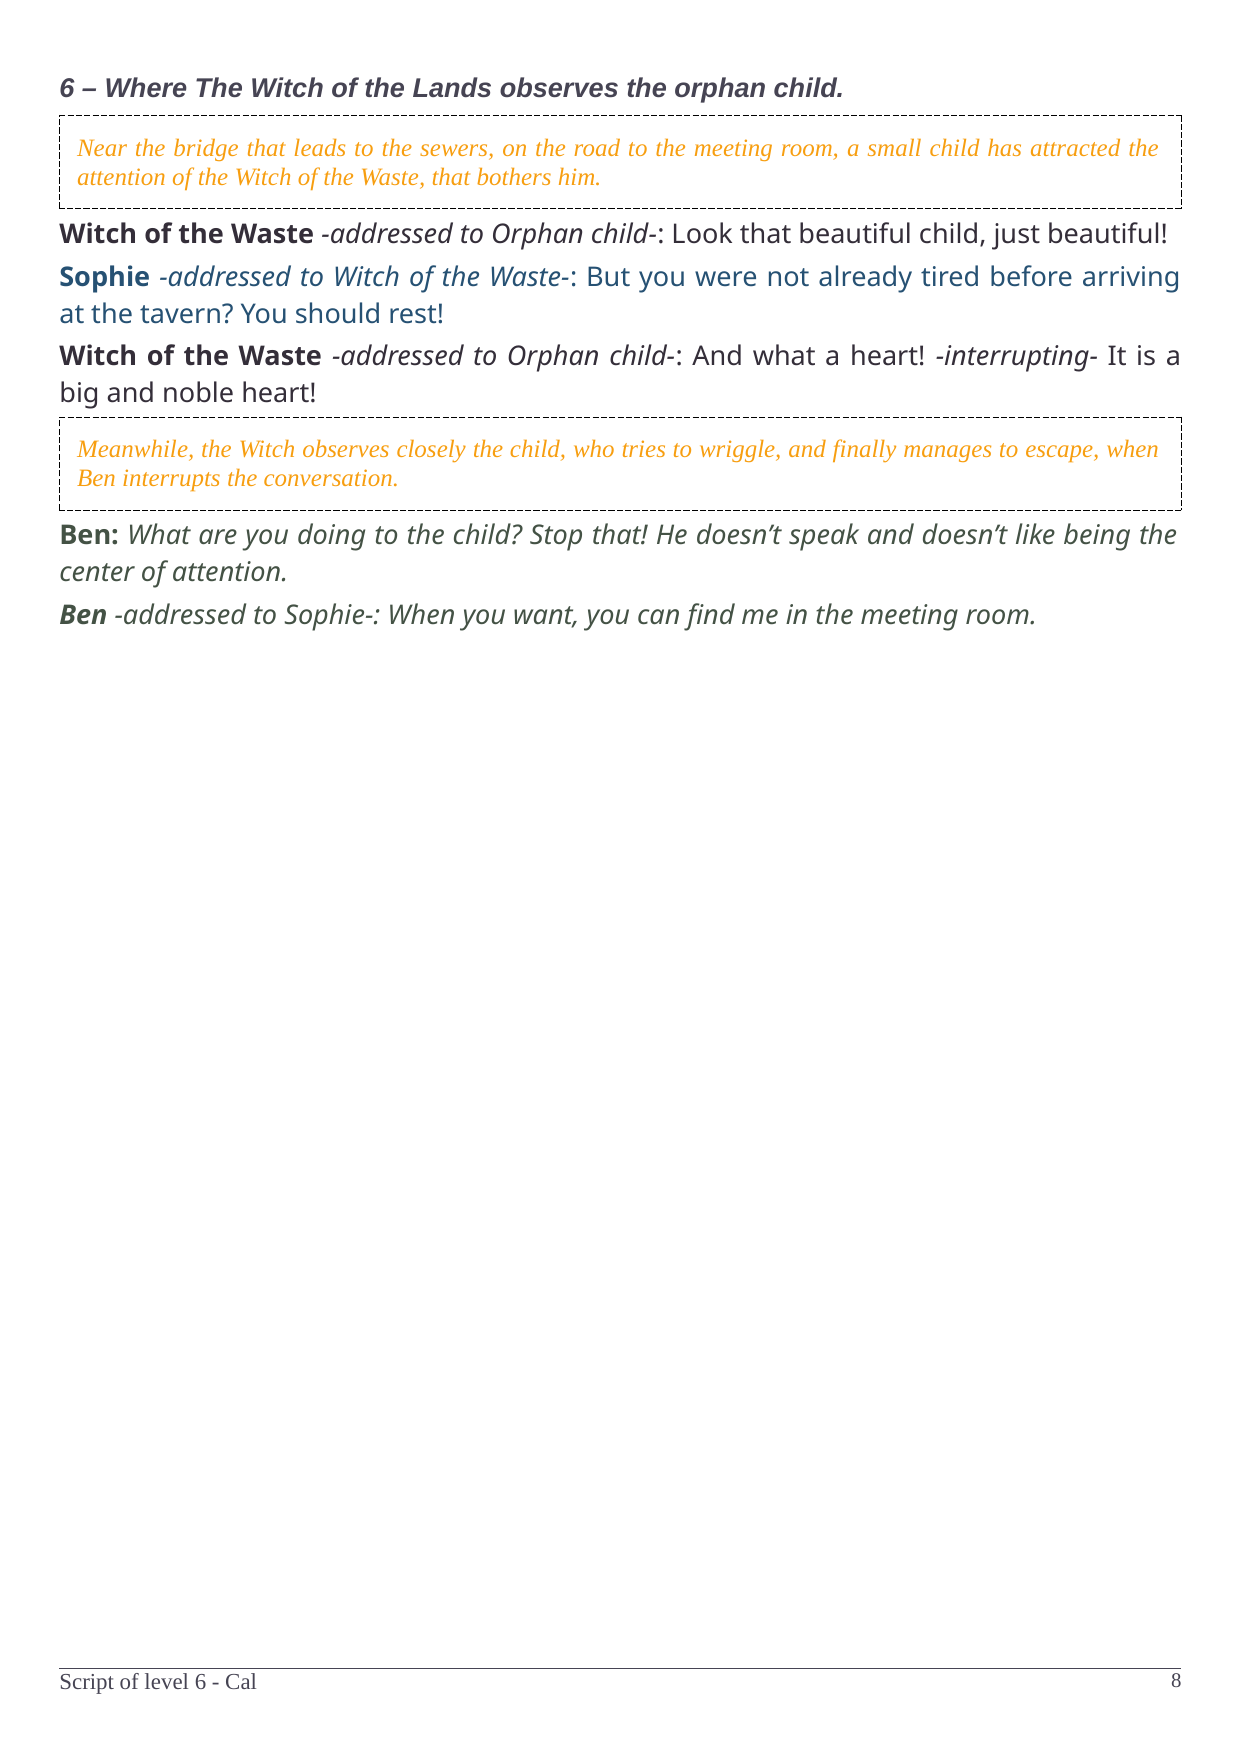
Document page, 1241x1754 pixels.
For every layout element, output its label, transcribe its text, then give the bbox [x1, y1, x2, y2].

subtitle 6 – Where The Witch of the Lands observes the orphan child. [59, 72, 1181, 103]
text Sophie -addressed to Witch of the Waste-: But you were not already tired before arriving at the tavern? You should rest! [59, 257, 1181, 331]
text Ben -addressed to Sophie-: When you want, you can find me in the meeting room. [59, 595, 1181, 632]
text Witch of the Waste -addressed to Orphan child-: And what a heart! -interrupting- It is a big and noble heart! [59, 337, 1181, 411]
text Witch of the Waste -addressed to Orphan child-: Look that beautiful child, just beautiful! [59, 214, 1181, 251]
text Meanwhile, the Witch observes closely the child, who tries to wriggle, and finally manages to escape, when Ben interrupts the conversation. [59, 417, 1181, 510]
text Ben: What are you doing to the child? Stop that! He doesn’t speak and doesn’t like being the center of attention. [59, 516, 1181, 589]
text Near the bridge that leads to the sewers, on the road to the meeting room, a small child has attracted the attention of the Witch of the Waste, that bothers him. [59, 115, 1181, 208]
